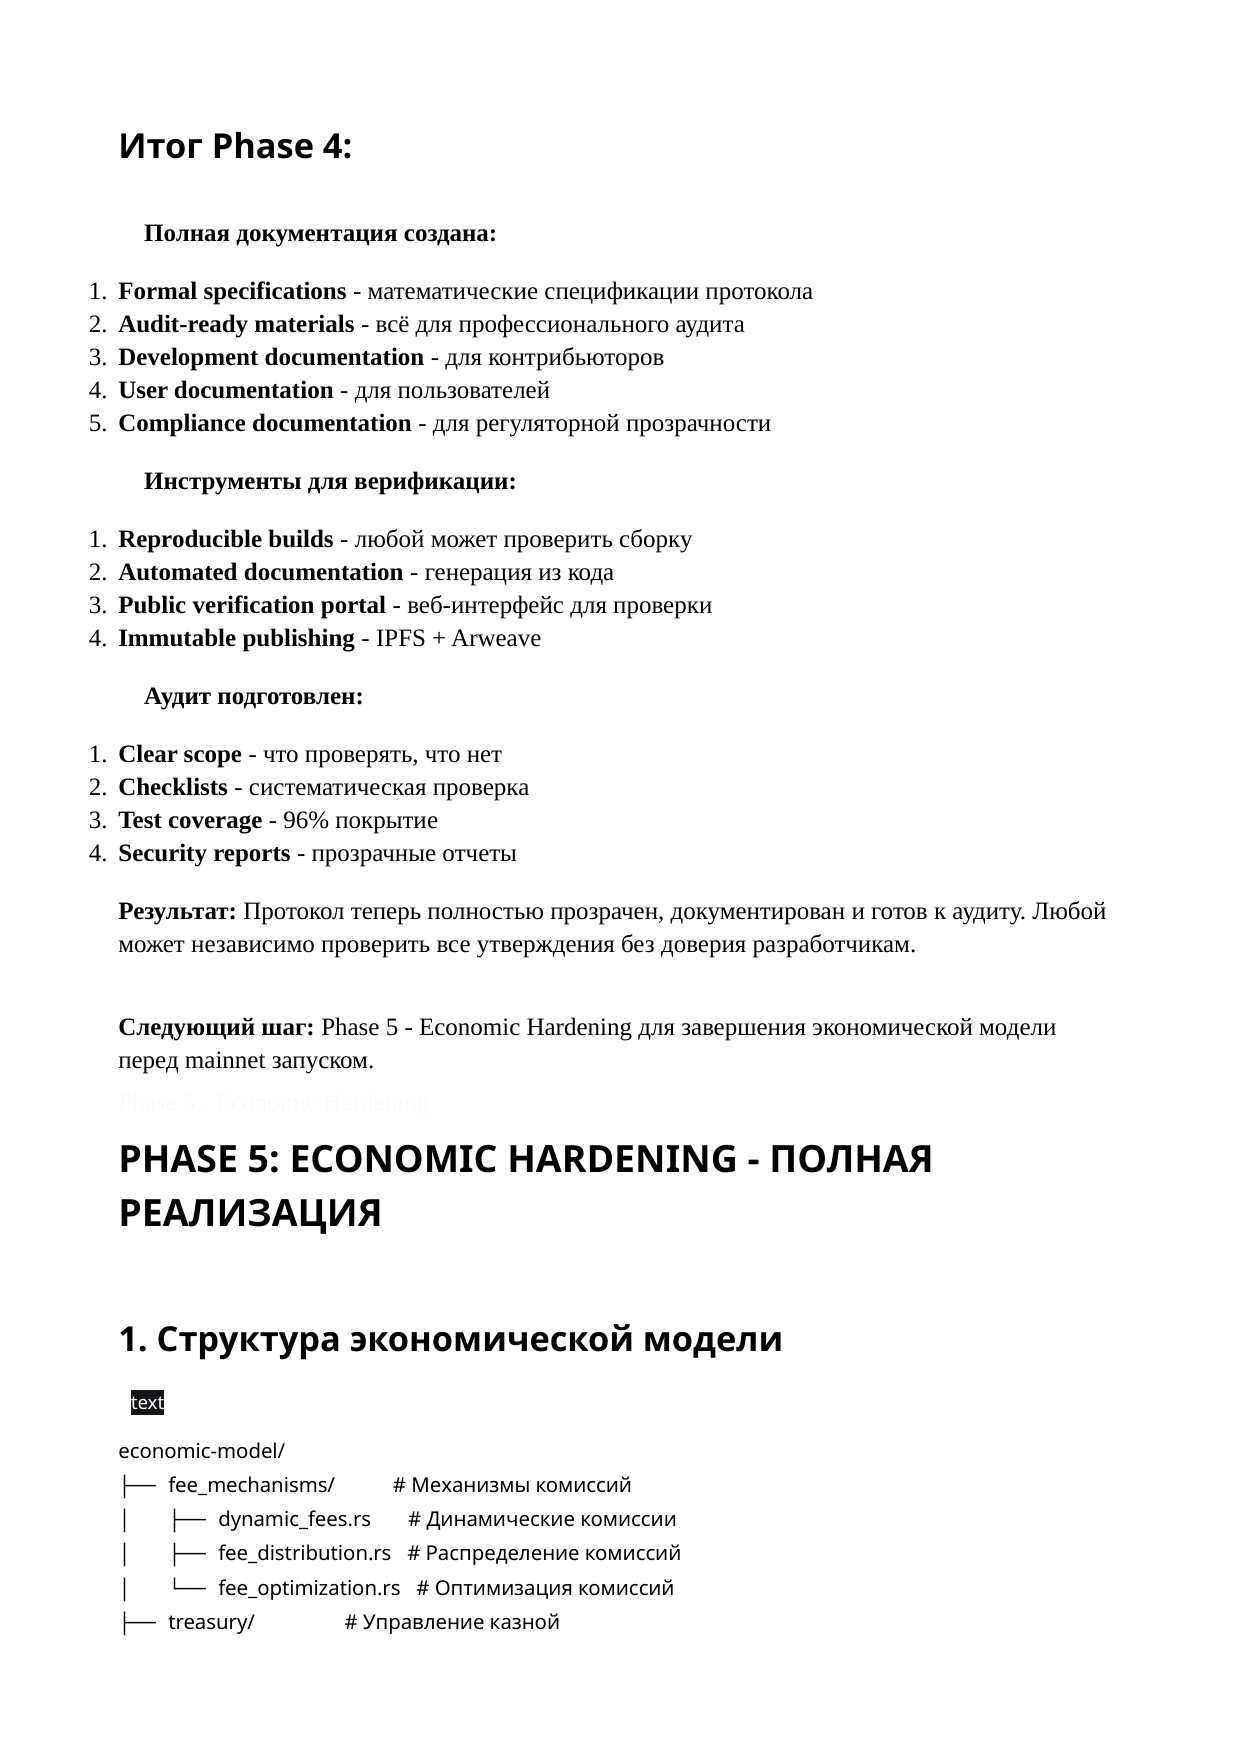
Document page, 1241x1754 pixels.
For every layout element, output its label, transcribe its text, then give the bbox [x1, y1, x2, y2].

text Phase 5 - Economic Hardening [118, 1078, 1122, 1116]
text Результат: Протокол теперь полностью прозрачен, документирован и готов к аудиту. Любой может независимо проверить все утверждения без доверия разработчикам. [118, 896, 1122, 958]
text ├── treasury/ # Управление казной [118, 1601, 1122, 1636]
list Automated documentation - генерация из кода [118, 557, 1122, 586]
subtitle PHASE 5: ECONOMIC HARDENING - ПОЛНАЯ РЕАЛИЗАЦИЯ [118, 1131, 1122, 1237]
list Compliance documentation - для регуляторной прозрачности [118, 408, 1122, 437]
text ✅ Полная документация создана: [118, 218, 1122, 247]
list Security reports - прозрачные отчеты [118, 838, 1122, 867]
list User documentation - для пользователей [118, 375, 1122, 404]
text Следующий шаг: Phase 5 - Economic Hardening для завершения экономической модели перед mainnet запуском. [118, 1012, 1122, 1074]
text ✅ Инструменты для верификации: [118, 466, 1122, 495]
text │ └── fee_optimization.rs # Оптимизация комиссий [118, 1567, 1122, 1601]
list Public verification portal - веб-интерфейс для проверки [118, 590, 1122, 619]
list Reproducible builds - любой может проверить сборку [118, 524, 1122, 553]
list Audit-ready materials - всё для профессионального аудита [118, 309, 1122, 338]
list Immutable publishing - IPFS + Arweave [118, 623, 1122, 652]
text │ ├── dynamic_fees.rs # Динамические комиссии [118, 1498, 1122, 1533]
list Test coverage - 96% покрытие [118, 805, 1122, 834]
list Formal specifications - математические спецификации протокола [118, 276, 1122, 305]
text ├── fee_mechanisms/ # Механизмы комиссий [118, 1464, 1122, 1498]
subtitle Итог Phase 4: [118, 118, 1122, 168]
text ✅ Аудит подготовлен: [118, 681, 1122, 710]
text text [131, 1387, 1122, 1415]
list Clear scope - что проверять, что нет [118, 739, 1122, 768]
text │ ├── fee_distribution.rs # Распределение комиссий [118, 1533, 1122, 1567]
list Development documentation - для контрибьюторов [118, 342, 1122, 371]
text economic-model/ [118, 1429, 1122, 1464]
list Checklists - систематическая проверка [118, 772, 1122, 801]
subtitle 1. Структура экономической модели [118, 1312, 1122, 1362]
